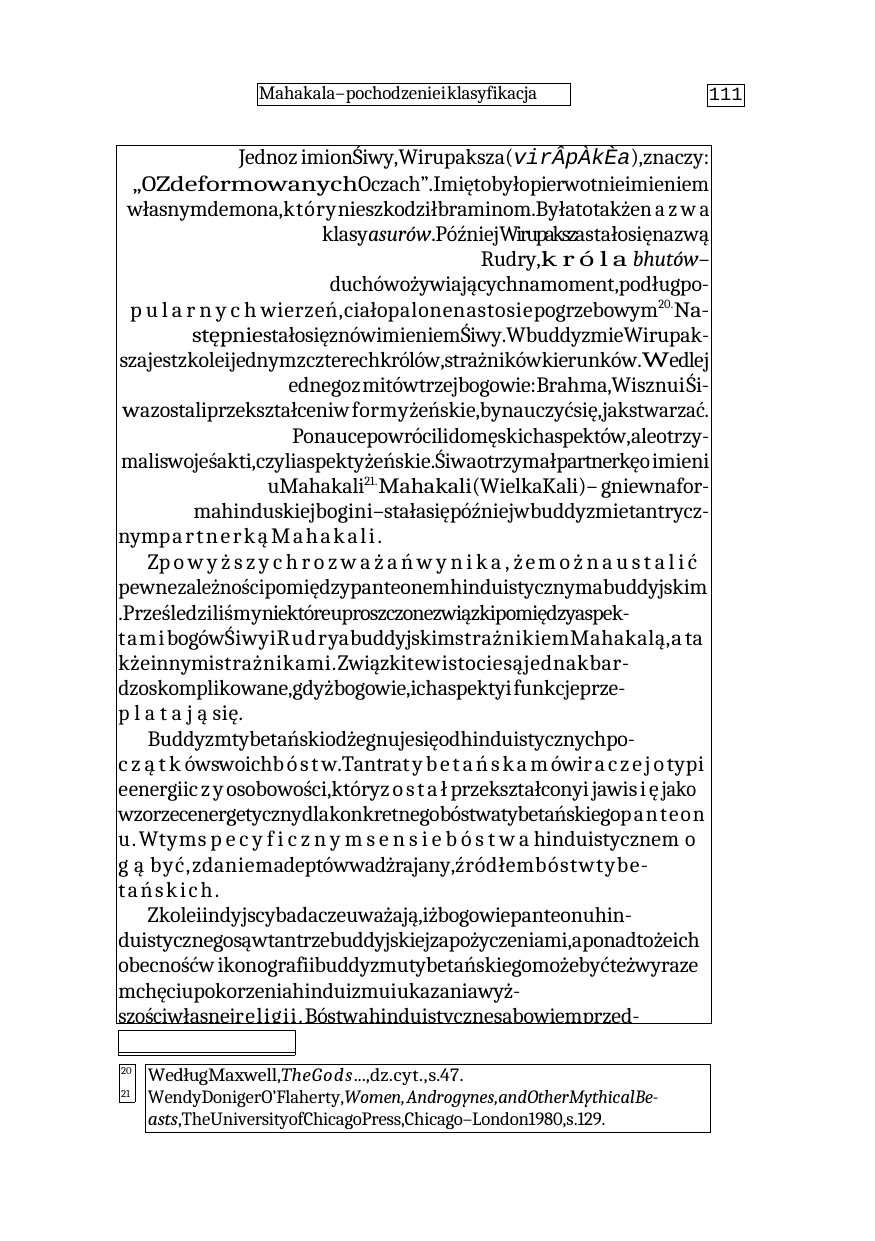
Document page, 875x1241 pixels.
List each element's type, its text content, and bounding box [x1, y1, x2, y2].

text Buddyzmtybetańskiodżegnujesięodhinduistycznychpo-czątkówswoichbóstw.Tantratybetańskamówiraczejotypieenergiiczyosobowości,któryzostałprzekształconyijawisięjakowzorzecenergetycznydlakonkretnegobóstwatybetańskiegopanteonu.Wtymspecyficznymsensiebóstwahinduistycznemogąbyć,zdaniemadeptówwadżrajany,źródłembóstwtybe-tańskich. [118, 726, 709, 903]
text Zkoleiindyjscybadaczeuważają,iżbogowiepanteonuhin-duistycznegosąwtantrzebuddyjskiejzapożyczeniami,aponadtożeichobecnośćwikonografiibuddyzmutybetańskiegomożebyćteżwyrazemchęciupokorzeniahinduizmuiukazaniawyż-szościwłasnejreligii.Bóstwahinduistycznesąbowiemprzed- [118, 903, 709, 1023]
text 20 [121, 1065, 135, 1077]
text 111 [709, 85, 744, 106]
text nympartnerkąMahakali. [118, 524, 711, 549]
text WendyDonigerO’Flaherty,Women,Androgynes,andOtherMythicalBe-asts,TheUniversityofChicagoPress,Chicago–London1980,s.129. [148, 1086, 709, 1130]
text Zpowyższychrozważańwynika,żemożnaustalićpewnezależnościpomiędzypanteonemhinduistycznymabuddyjskim.Prześledziliśmyniektóreuproszczonezwiązkipomiędzyaspek-tamibogówŚiwyiRudryabuddyjskimstrażnikiemMahakalą,atakżeinnymistrażnikami.Związkitewistociesąjednakbar-dzoskomplikowane,gdyżbogowie,ichaspektyifunkcjeprze-platająsię. [118, 550, 709, 726]
text 21 [121, 1088, 135, 1099]
text JednozimionŚiwy,Wirupaksza(virÂpÀkÈa),znaczy:„OZdeformowanychOczach”.Imiętobyłopierwotnieimieniemwłasnymdemona,którynieszkodziłbraminom.Byłatotakżenazwaklasyasurów.PóźniejWirupakszastałosięnazwą Rudry,królabhutów–duchówożywiającychnamoment,podługpo-pularnychwierzeń,ciałopalonenastosiepogrzebowym20.Na-stępniestałosięznówimieniemŚiwy.WbuddyzmieWirupak-szajestzkoleijednymzczterechkrólów,strażnikówkierunków.Wedlejednegozmitówtrzejbogowie:Brahma,WisznuiŚi-wazostaliprzekształceniwformyżeńskie,bynauczyćsię,jakstwarzać.Ponaucepowrócilidomęskichaspektów,aleotrzy-maliswojeśakti,czyliaspektyżeńskie.ŚiwaotrzymałpartnerkęoimieniuMahakali21.Mahakali(WielkaKali)–gniewnafor-mahinduskiejbogini–stałasiępóźniejwbuddyzmietantrycz- [118, 146, 709, 524]
text WedługMaxwell,TheGods...,dz.cyt.,s.47. [148, 1065, 710, 1086]
text Mahakala–pochodzenieiklasyfikacja [259, 84, 570, 104]
